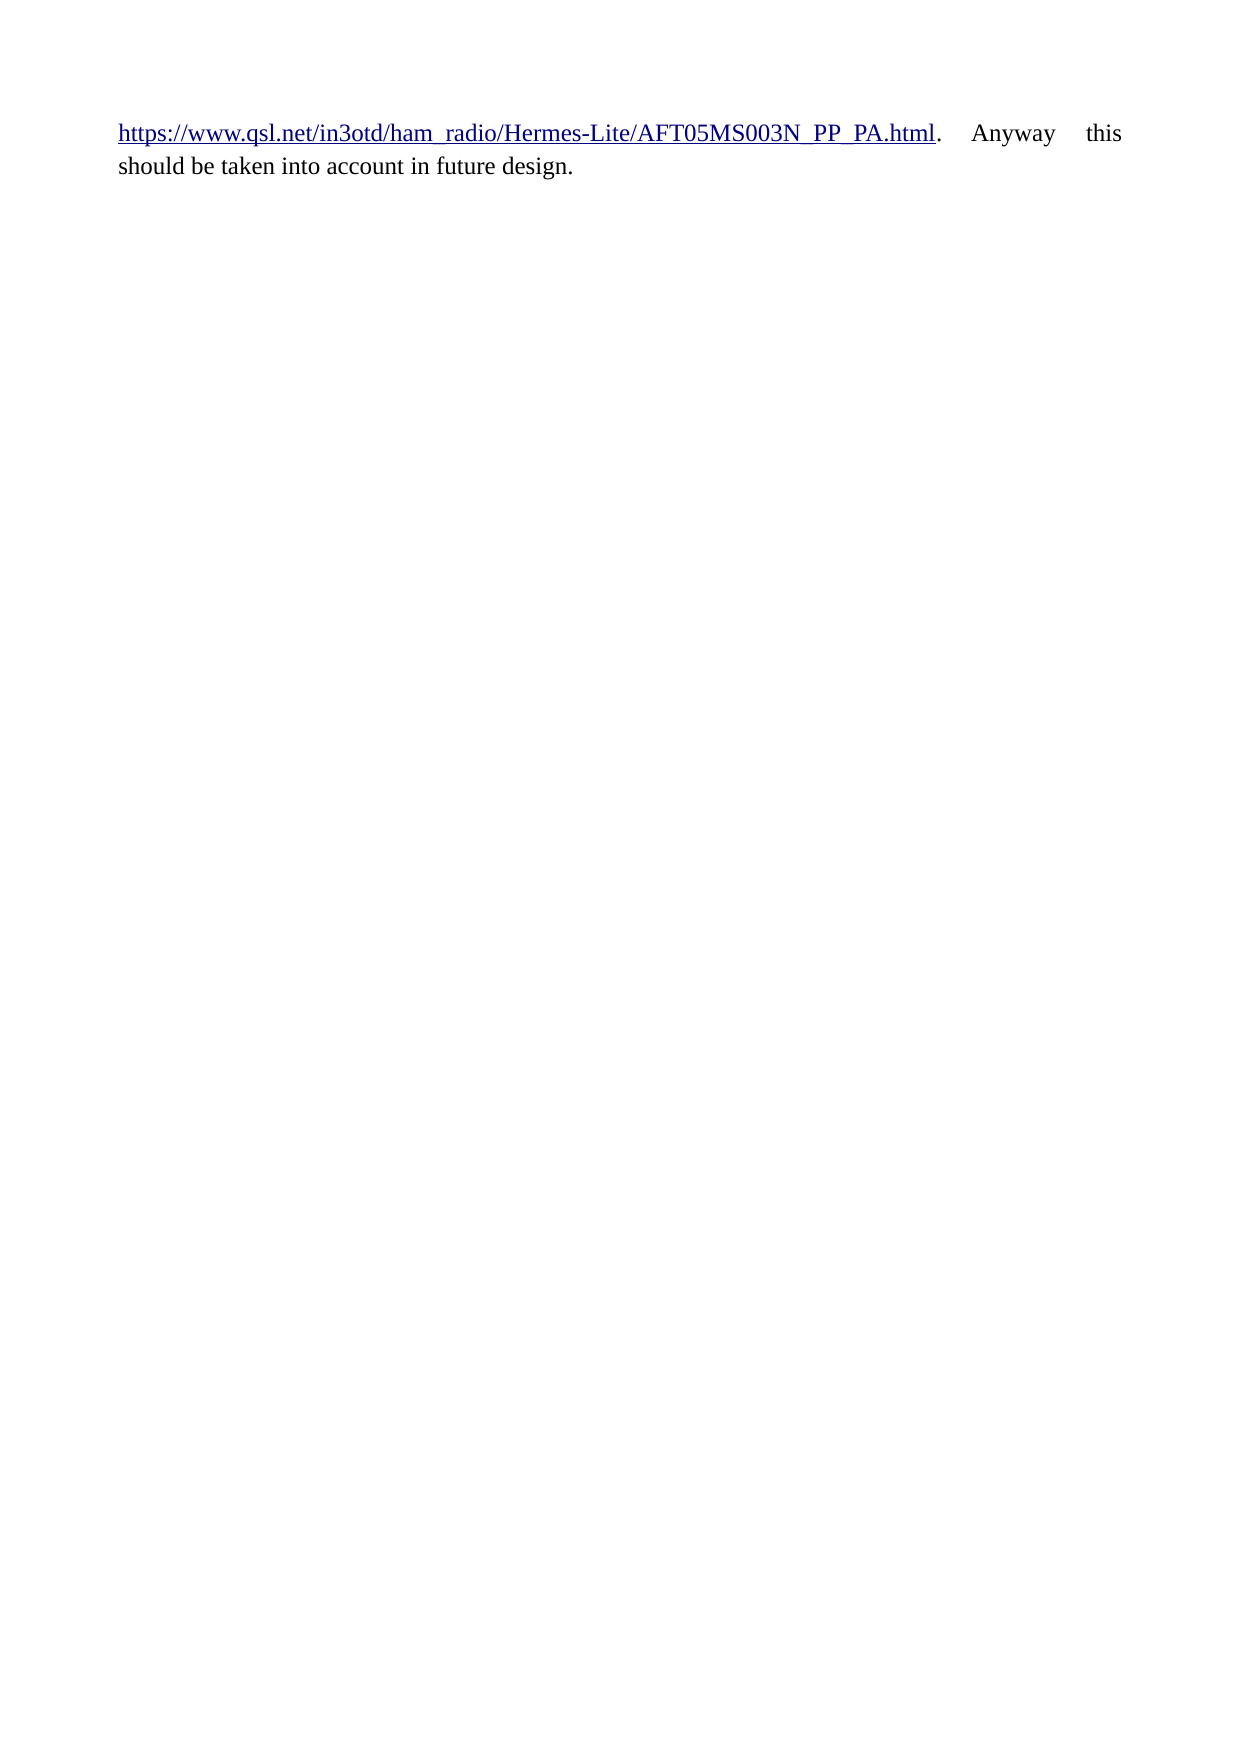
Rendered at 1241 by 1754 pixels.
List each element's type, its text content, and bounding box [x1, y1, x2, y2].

text https://www.qsl.net/in3otd/ham_radio/Hermes-Lite/AFT05MS003N_PP_PA.html. Anyway this should be taken into account in future design. [118, 118, 1122, 180]
